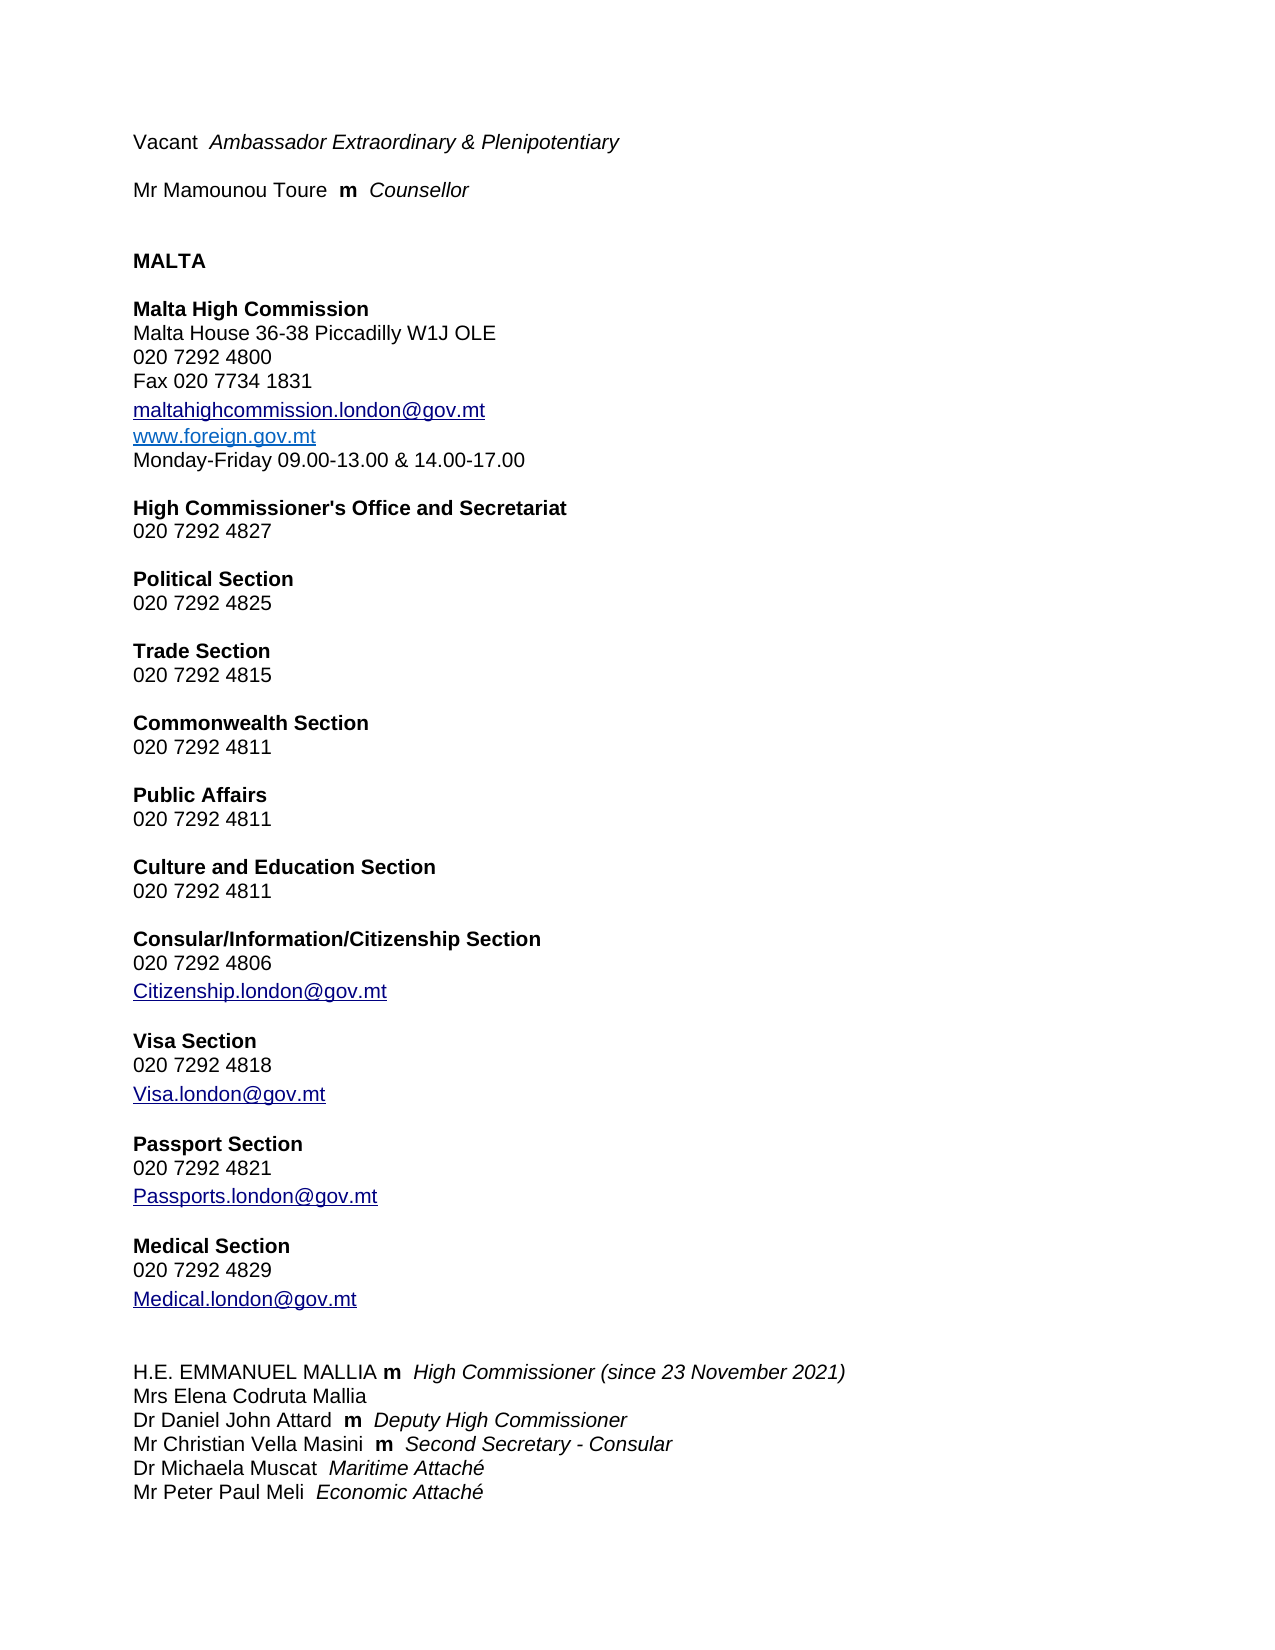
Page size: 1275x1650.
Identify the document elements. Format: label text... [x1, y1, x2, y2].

text Dr Daniel John Attard m Deputy High Commissioner [133, 1408, 1181, 1432]
text Mr Peter Paul Meli Economic Attaché [133, 1480, 1181, 1504]
text Malta High Commission [133, 297, 1181, 321]
text Consular/Information/Citizenship Section [133, 927, 1181, 951]
text 020 7292 4829 [133, 1258, 1181, 1282]
text Political Section [133, 567, 1181, 591]
text Vacant Ambassador Extraordinary & Plenipotentiary [133, 129, 1181, 153]
text www.foreign.gov.mt [133, 423, 1181, 447]
text Dr Michaela Muscat Maritime Attaché [133, 1456, 1181, 1480]
text Public Affairs [133, 783, 1181, 807]
text 020 7292 4811 [133, 807, 1181, 831]
text Mr Christian Vella Masini m Second Secretary - Consular [133, 1432, 1181, 1456]
text Passports.london@gov.mt [133, 1179, 1181, 1210]
text Medical Section [133, 1234, 1181, 1258]
text Passport Section [133, 1131, 1181, 1155]
text 020 7292 4811 [133, 735, 1181, 759]
text H.E. EMMANUEL MALLIA m High Commissioner (since 23 November 2021) [133, 1360, 1181, 1384]
text 020 7292 4818 [133, 1053, 1181, 1077]
text maltahighcommission.london@gov.mt [133, 393, 1181, 423]
text Fax 020 7734 1831 [133, 369, 1181, 393]
text 020 7292 4811 [133, 879, 1181, 903]
text Monday-Friday 09.00-13.00 & 14.00-17.00 [133, 447, 1181, 471]
text 020 7292 4800 [133, 345, 1181, 369]
text Visa Section [133, 1029, 1181, 1053]
text 020 7292 4815 [133, 663, 1181, 687]
text Commonwealth Section [133, 711, 1181, 735]
text 020 7292 4821 [133, 1155, 1181, 1179]
text Mr Mamounou Toure m Counsellor [133, 177, 1181, 201]
text Trade Section [133, 639, 1181, 663]
text 020 7292 4827 [133, 519, 1181, 543]
text 020 7292 4825 [133, 591, 1181, 615]
text Culture and Education Section [133, 855, 1181, 879]
text High Commissioner's Office and Secretariat [133, 495, 1181, 519]
text Medical.london@gov.mt [133, 1282, 1181, 1312]
text Visa.london@gov.mt [133, 1077, 1181, 1107]
text MALTA [133, 249, 1181, 273]
text Malta House 36-38 Piccadilly W1J OLE [133, 321, 1181, 345]
text Citizenship.london@gov.mt [133, 974, 1181, 1005]
text 020 7292 4806 [133, 951, 1181, 974]
text Mrs Elena Codruta Mallia [133, 1384, 1181, 1408]
